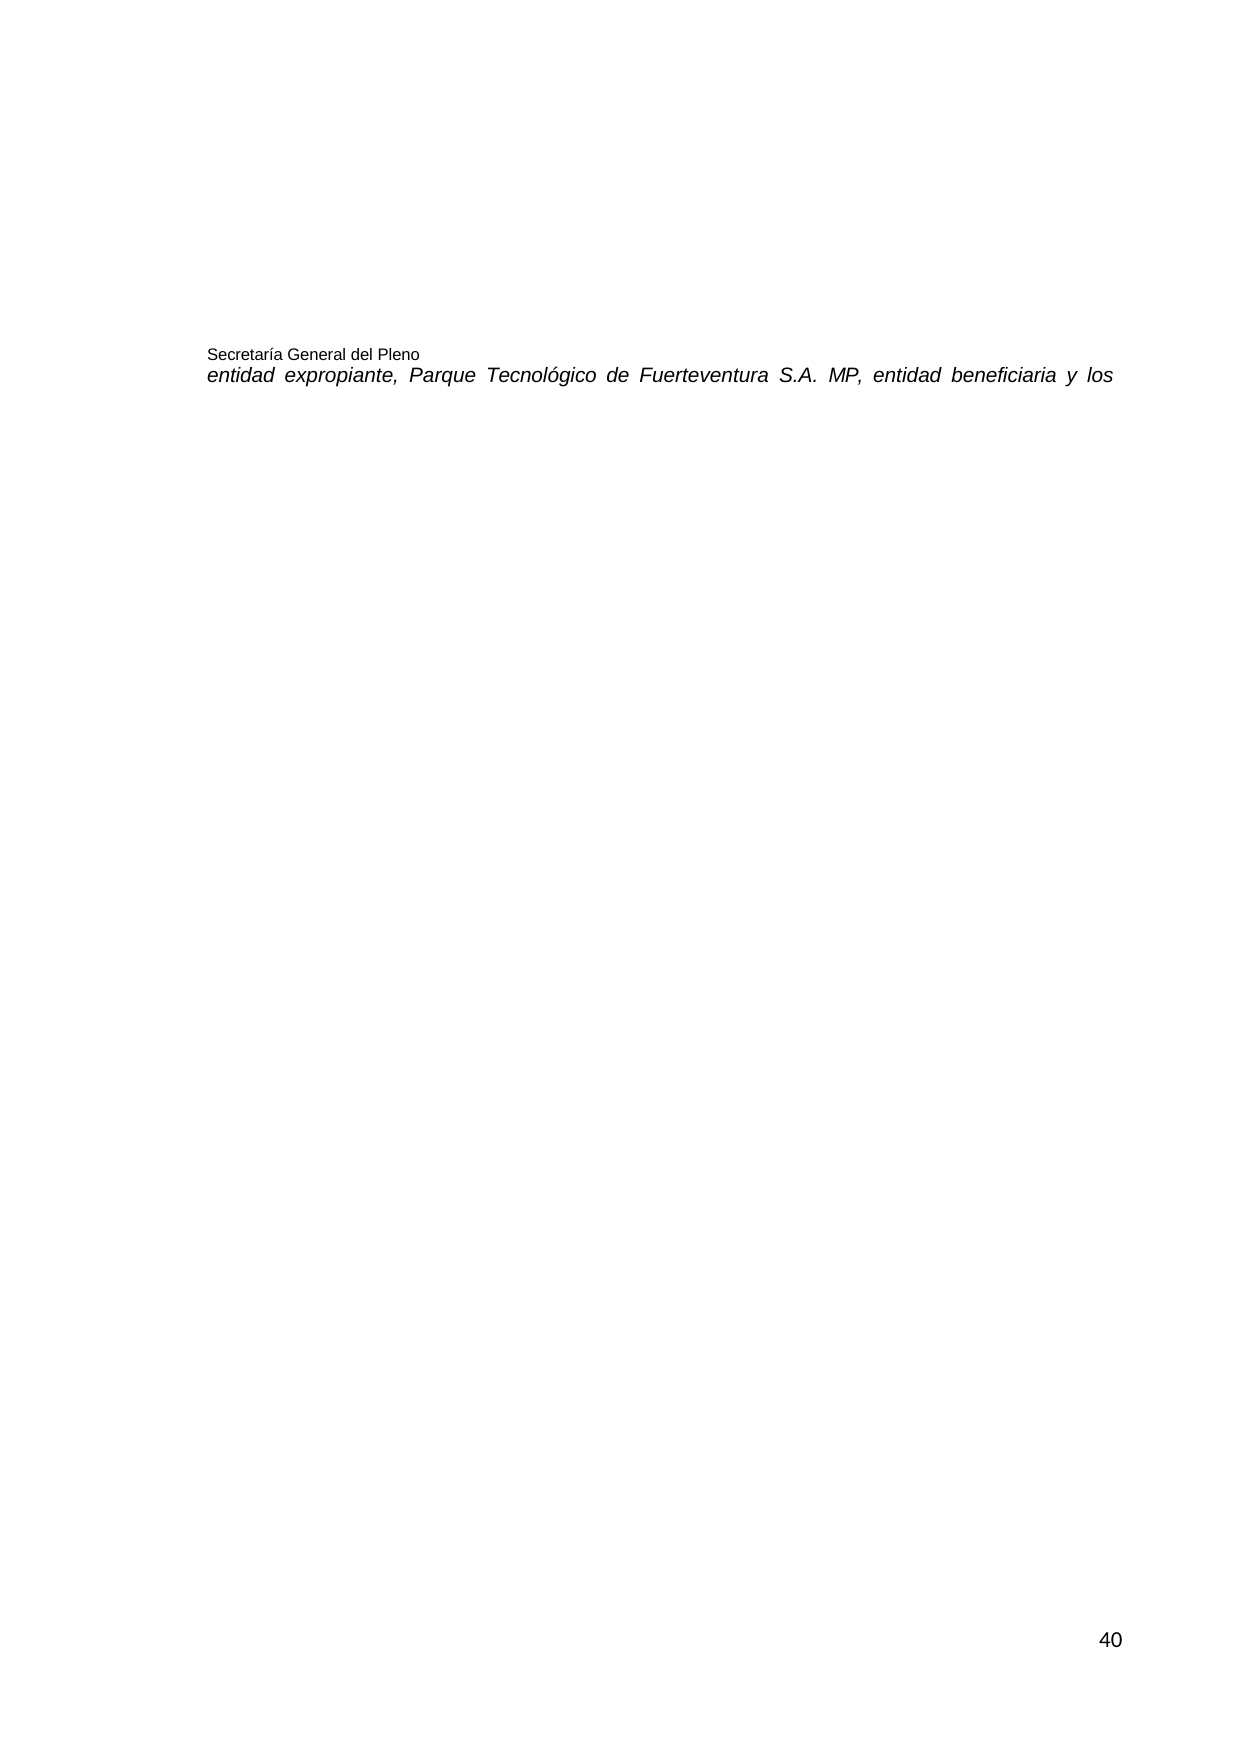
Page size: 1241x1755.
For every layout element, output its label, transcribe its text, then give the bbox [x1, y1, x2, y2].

text entidad expropiante, Parque Tecnológico de Fuerteventura S.A. MP, entidad beneficiaria y los [207, 362, 1122, 386]
